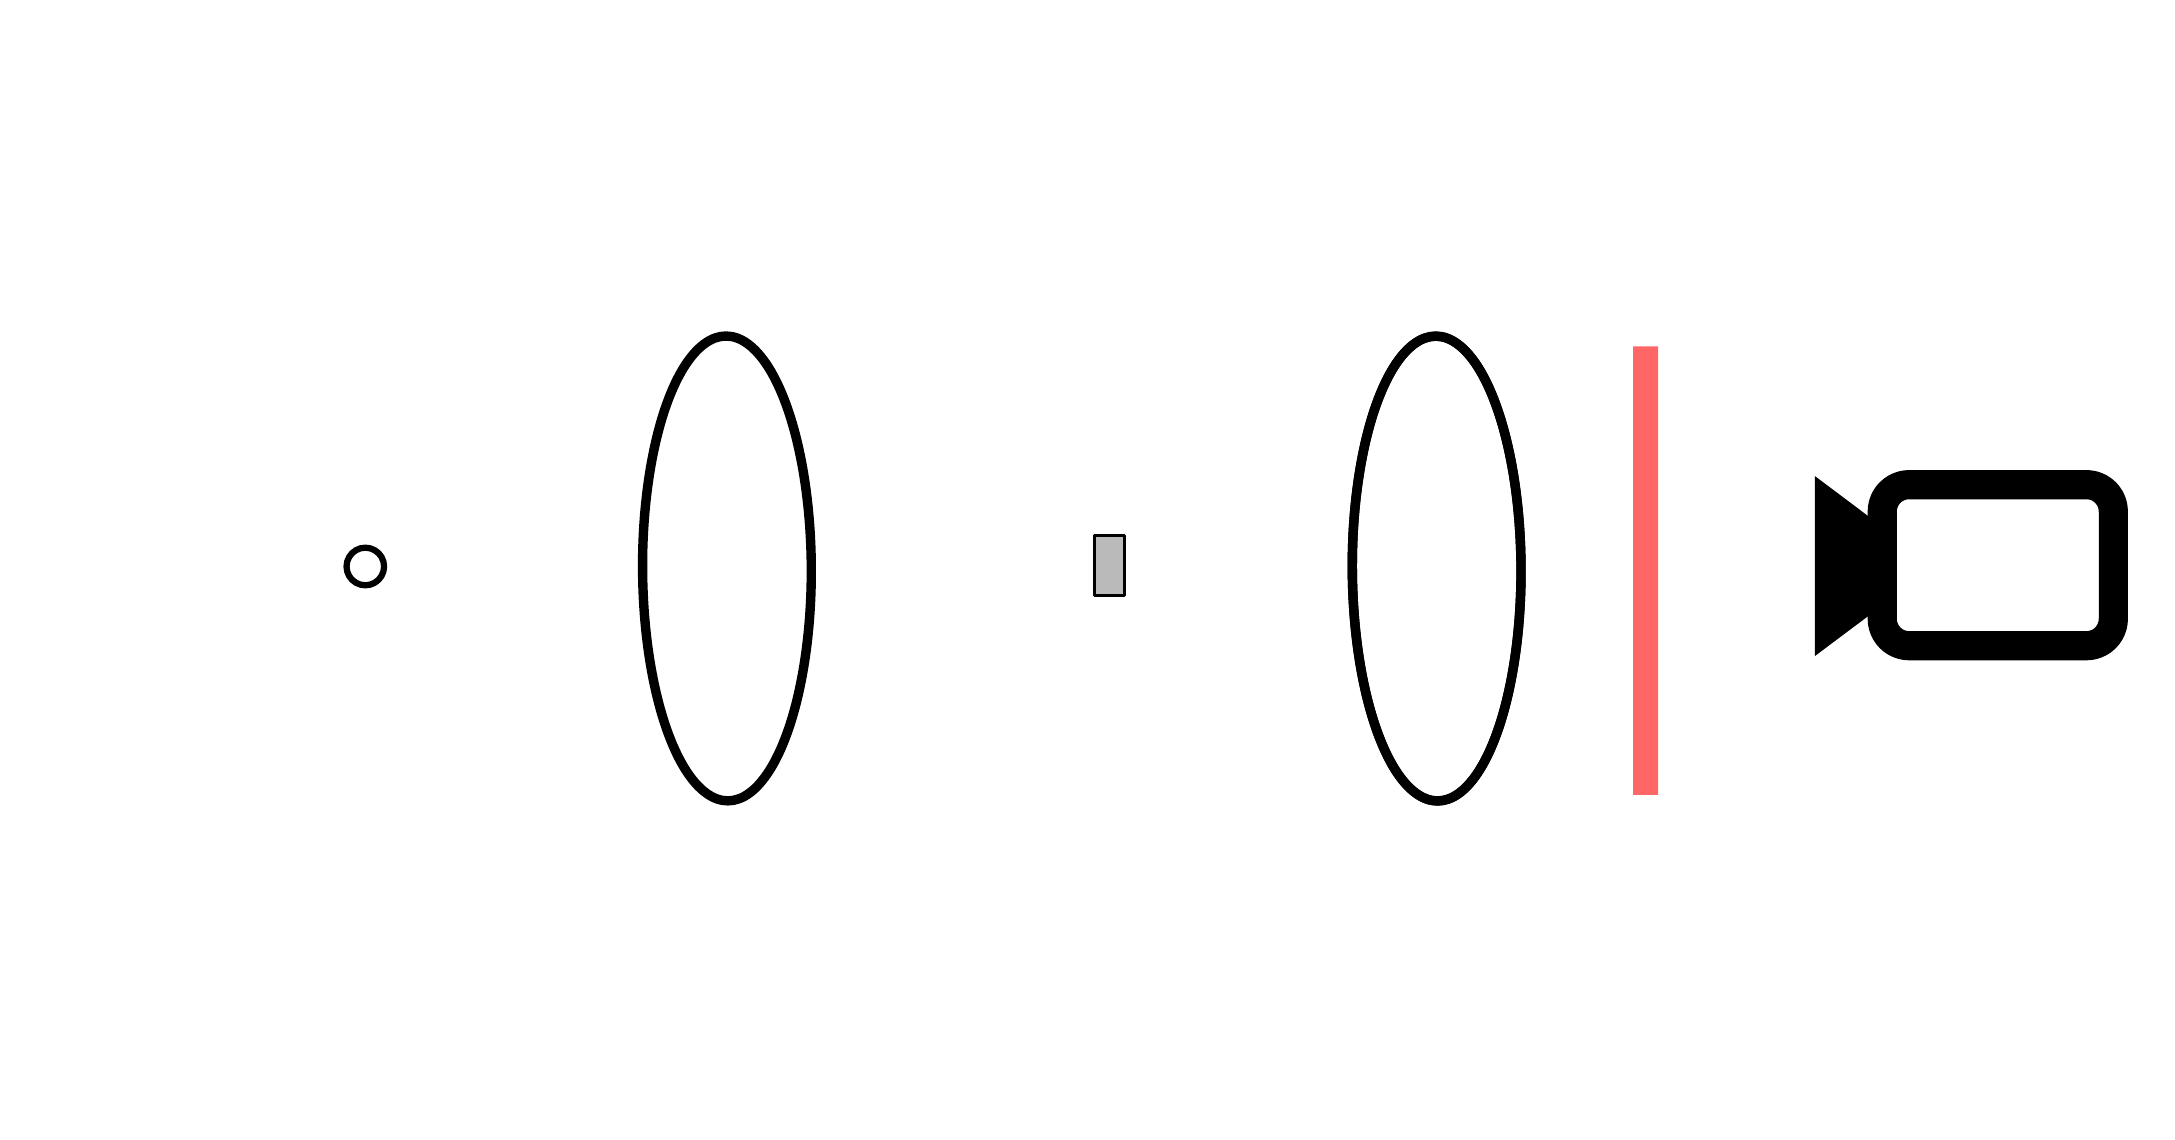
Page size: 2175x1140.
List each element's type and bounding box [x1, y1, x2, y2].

text_box [1094, 535, 1125, 596]
text_box [1882, 484, 2114, 646]
text_box [1814, 476, 1875, 657]
text_box [1357, 341, 1516, 796]
text_box [642, 336, 812, 801]
